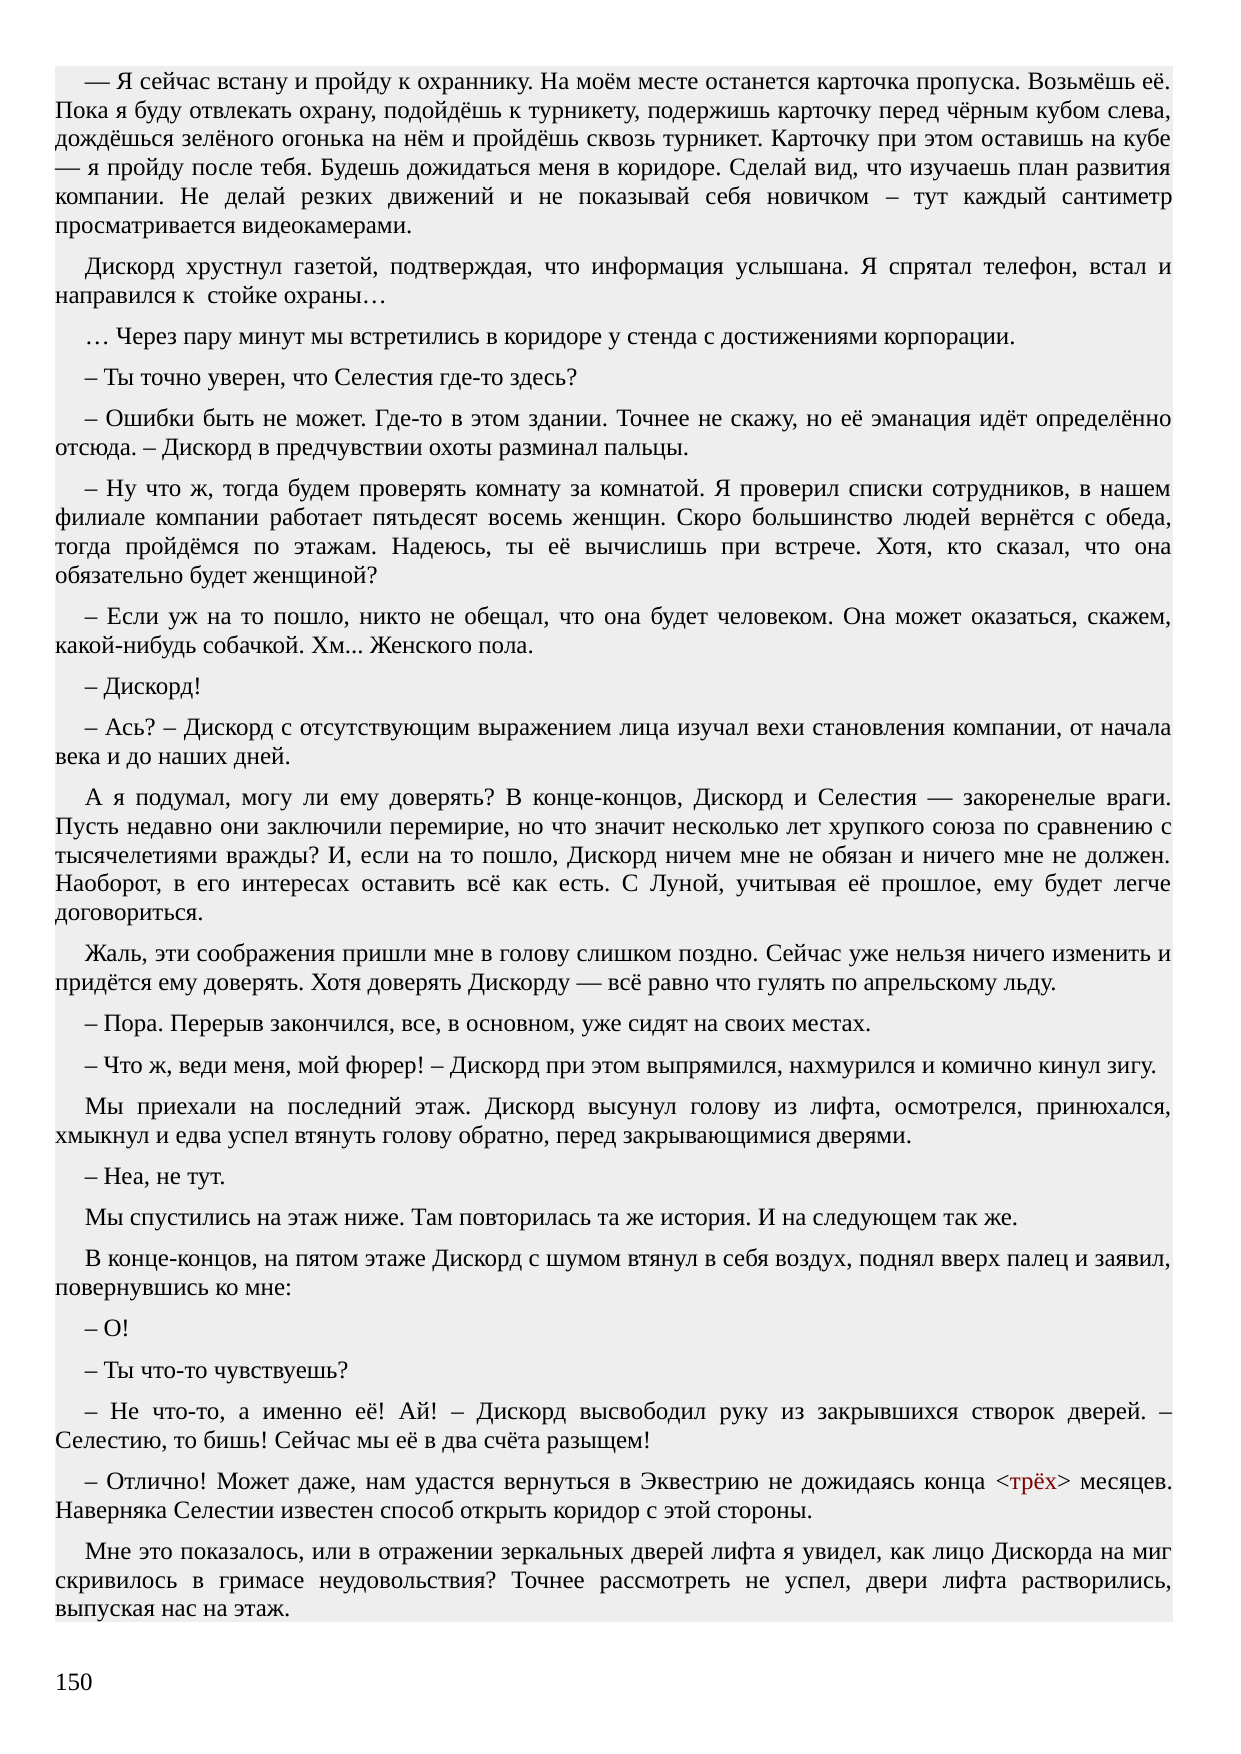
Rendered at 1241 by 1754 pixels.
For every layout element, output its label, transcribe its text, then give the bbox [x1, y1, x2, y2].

text В конце-концов, на пятом этаже Дискорд с шумом втянул в себя воздух, поднял вверх палец и заявил, повернувшись ко мне: [55, 1243, 1173, 1301]
text – Если уж на то пошло, никто не обещал, что она будет человеком. Она может оказаться, скажем, какой-нибудь собачкой. Хм... Женского пола. [55, 601, 1173, 658]
text – О! [55, 1313, 1173, 1342]
text Мне это показалось, или в отражении зеркальных дверей лифта я увидел, как лицо Дискорда на миг скривилось в гримасе неудовольствия? Точнее рассмотреть не успел, двери лифта растворились, выпуская нас на этаж. [55, 1536, 1173, 1622]
text – Ошибки быть не может. Где-то в этом здании. Точнее не скажу, но её эманация идёт определённо отсюда. – Дискорд в предчувствии охоты разминал пальцы. [55, 403, 1173, 461]
text – Неа, не тут. [55, 1161, 1173, 1190]
text Жаль, эти соображения пришли мне в голову слишком поздно. Сейчас уже нельзя ничего изменить и придётся ему доверять. Хотя доверять Дискорду — всё равно что гулять по апрельскому льду. [55, 938, 1173, 996]
text – Пора. Перерыв закончился, все, в основном, уже сидят на своих местах. [55, 1008, 1173, 1037]
text – Дискорд! [55, 671, 1173, 700]
text – Что ж, веди меня, мой фюрер! – Дискорд при этом выпрямился, нахмурился и комично кинул зигу. [55, 1050, 1173, 1078]
text – Ась? – Дискорд с отсутствующим выражением лица изучал вехи становления компании, от начала века и до наших дней. [55, 712, 1173, 770]
text – Не что-то, а именно её! Ай! – Дискорд высвободил руку из закрывшихся створок дверей. – Селестию, то бишь! Сейчас мы её в два счёта разыщем! [55, 1396, 1173, 1453]
text Мы приехали на последний этаж. Дискорд высунул голову из лифта, осмотрелся, принюхался, хмыкнул и едва успел втянуть голову обратно, перед закрывающимися дверями. [55, 1091, 1173, 1148]
text А я подумал, могу ли ему доверять? В конце-концов, Дискорд и Селестия — закоренелые враги. Пусть недавно они заключили перемирие, но что значит несколько лет хрупкого союза по сравнению с тысячелетиями вражды? И, если на то пошло, Дискорд ничем мне не обязан и ничего мне не должен. Наоборот, в его интересах оставить всё как есть. С Луной, учитывая её прошлое, ему будет легче договориться. [55, 782, 1173, 926]
text — Я сейчас встану и пройду к охраннику. На моём месте останется карточка пропуска. Возьмёшь её. Пока я буду отвлекать охрану, подойдёшь к турникету, подержишь карточку перед чёрным кубом слева, дождёшься зелёного огонька на нём и пройдёшь сквозь турникет. Карточку при этом оставишь на кубе — я пройду после тебя. Будешь дожидаться меня в коридоре. Сделай вид, что изучаешь план развития компании. Не делай резких движений и не показывай себя новичком – тут каждый сантиметр просматривается видеокамерами. [55, 66, 1173, 238]
text – Ты что-то чувствуешь? [55, 1355, 1173, 1383]
text – Отлично! Может даже, нам удастся вернуться в Эквестрию не дожидаясь конца <трёх> месяцев. Наверняка Селестии известен способ открыть коридор с этой стороны. [55, 1466, 1173, 1523]
text – Ну что ж, тогда будем проверять комнату за комнатой. Я проверил списки сотрудников, в нашем филиале компании работает пятьдесят восемь женщин. Скоро большинство людей вернётся с обеда, тогда пройдёмся по этажам. Надеюсь, ты её вычислишь при встрече. Хотя, кто сказал, что она обязательно будет женщиной? [55, 473, 1173, 588]
text Дискорд хрустнул газетой, подтверждая, что информация услышана. Я спрятал телефон, встал и направился к стойке охраны… [55, 251, 1173, 308]
text Мы спустились на этаж ниже. Там повторилась та же история. И на следующем так же. [55, 1202, 1173, 1231]
text – Ты точно уверен, что Селестия где-то здесь? [55, 362, 1173, 391]
text … Через пару минут мы встретились в коридоре у стенда с достижениями корпорации. [55, 321, 1173, 350]
